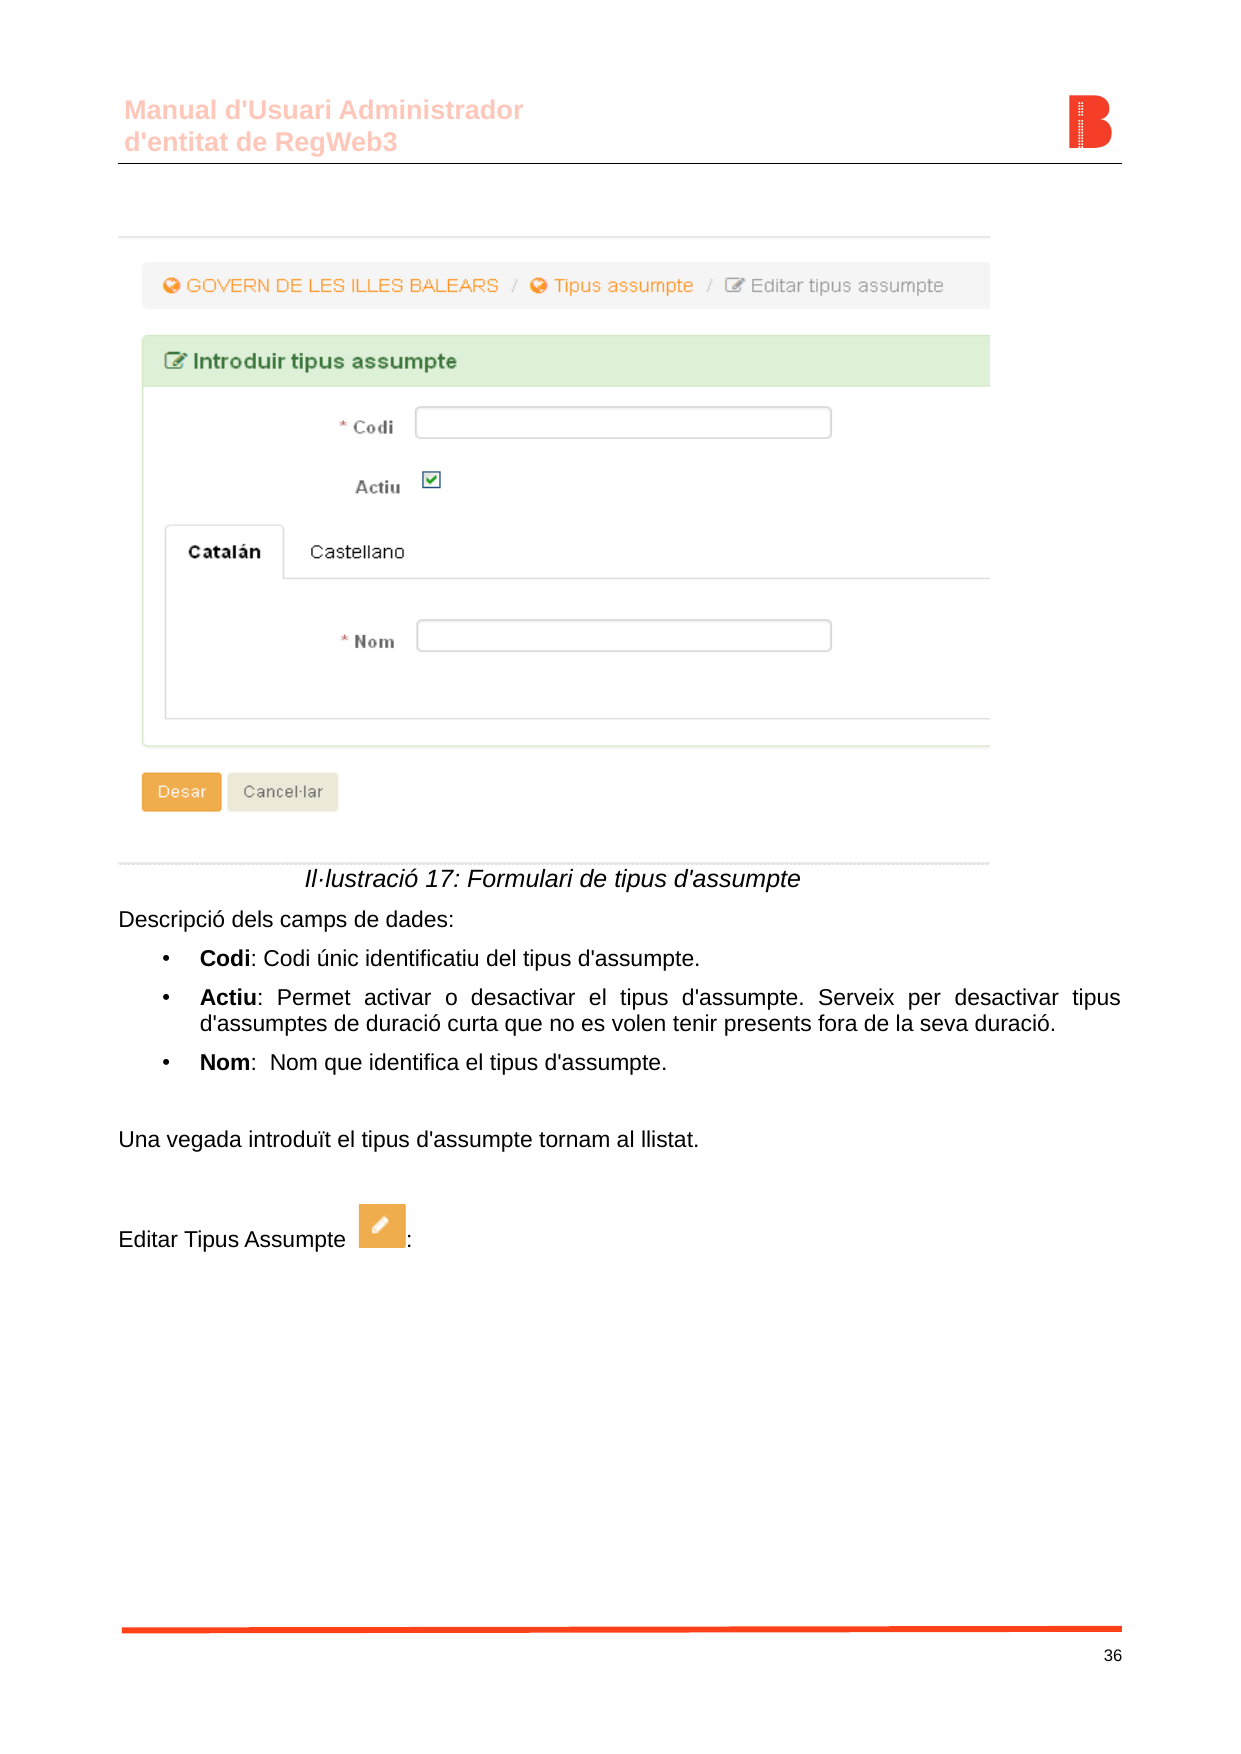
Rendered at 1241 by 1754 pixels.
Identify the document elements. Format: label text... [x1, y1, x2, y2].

text Il·lustració 17: Formulari de tipus d'assumpte [118, 865, 989, 893]
picture [1063, 94, 1117, 150]
picture [358, 1204, 406, 1248]
list Actiu: Permet activar o desactivar el tipus d'assumpte. Serveix per desactivar tipus d'assumptes de duració curta que no es volen tenir presents fora de la seva duració. [162, 983, 1122, 1036]
list Codi: Codi únic identificatiu del tipus d'assumpte. [162, 944, 1122, 971]
text Una vegada introduït el tipus d'assumpte tornam al llistat. [118, 1126, 1122, 1153]
list Nom: Nom que identifica el tipus d'assumpte. [162, 1049, 1122, 1075]
picture [118, 236, 990, 865]
text Descripció dels camps de dades: [118, 906, 1122, 932]
text Editar Tipus Assumpte : [118, 1204, 1122, 1253]
